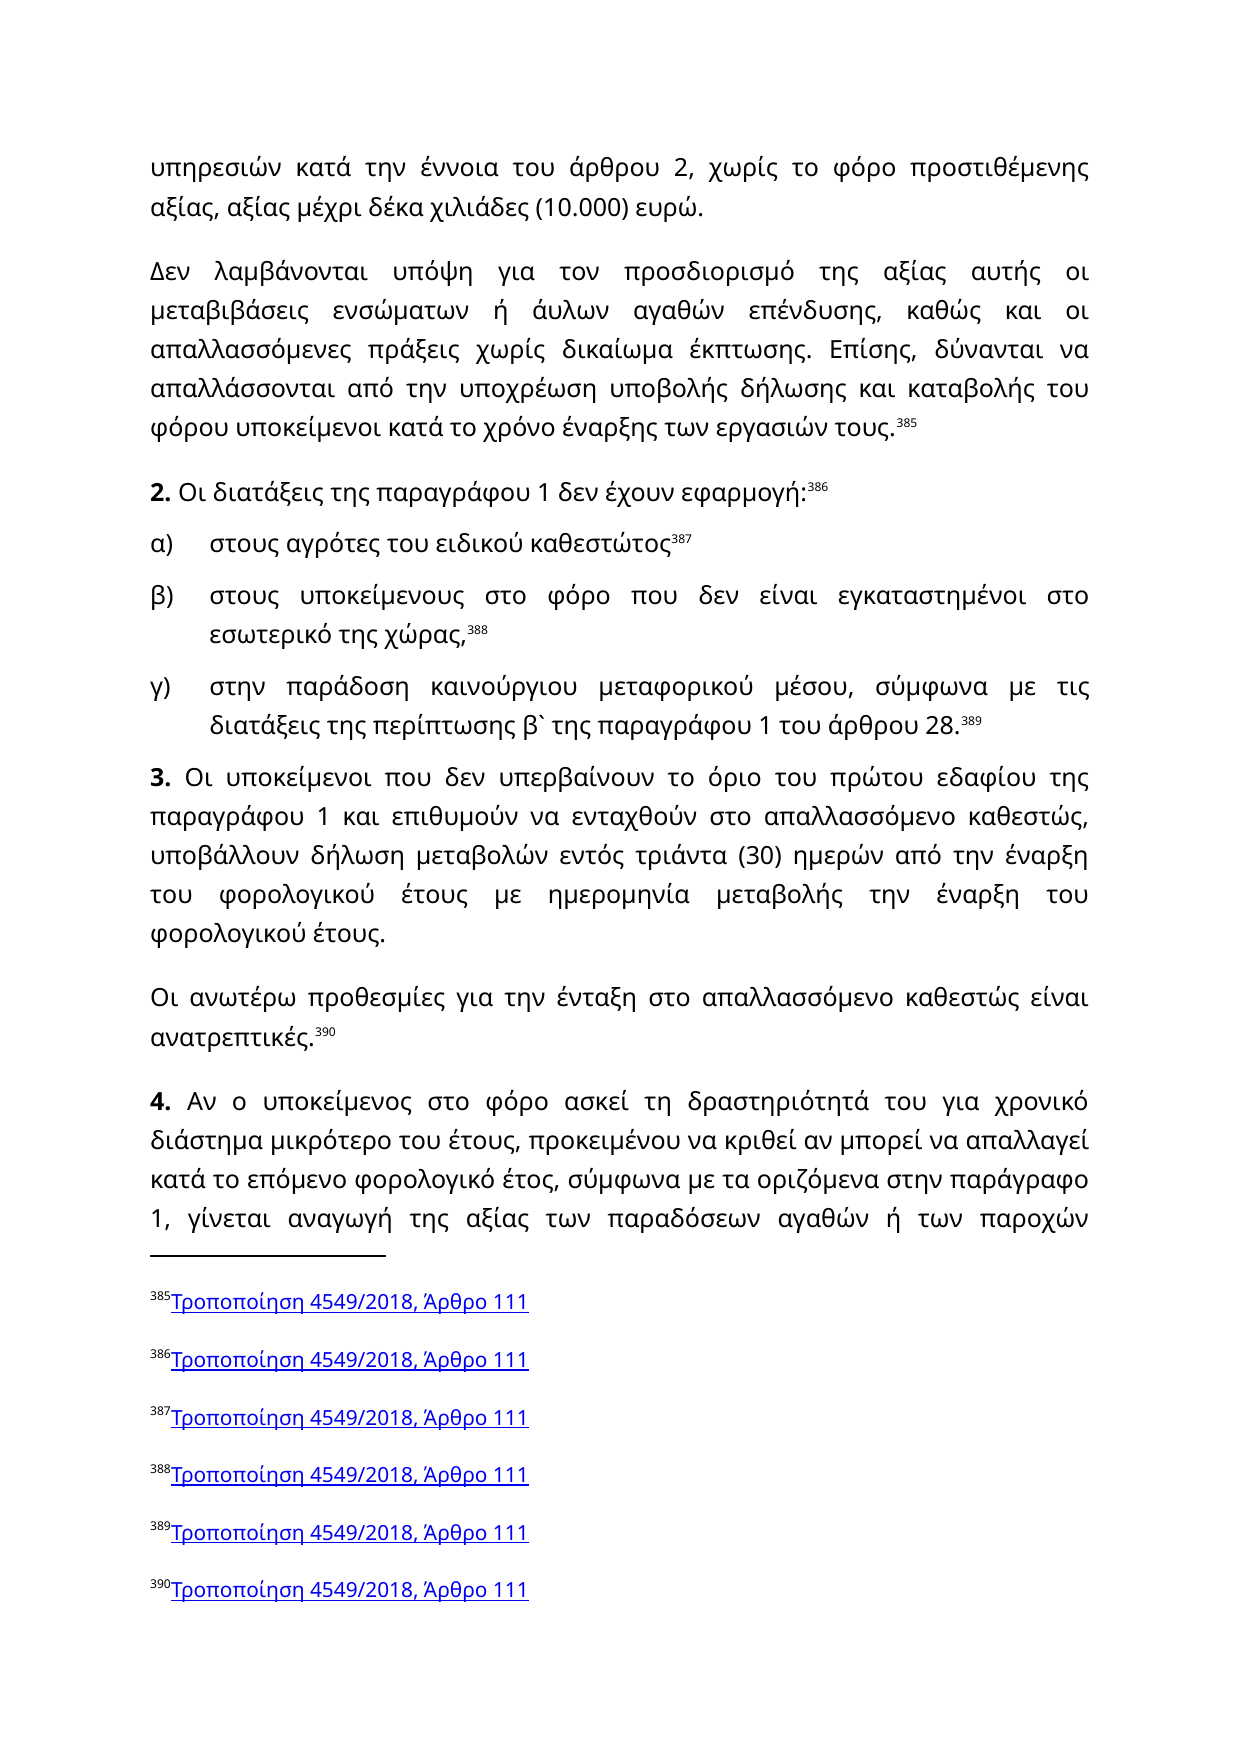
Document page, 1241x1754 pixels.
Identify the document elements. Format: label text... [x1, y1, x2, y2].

text 2. Οι διατάξεις της παραγράφου 1 δεν έχουν εφαρμογή: [150, 474, 1090, 508]
text Τροποποίηση 4549/2018, Άρθρο 111 [150, 1576, 1090, 1604]
text 4. Αν ο υποκείμενος στο φόρο ασκεί τη δραστηριότητά του για χρονικό διάστημα μικρότερο του έτους, προκειμένου να κριθεί αν μπορεί να απαλλαγεί κατά το επόμενο φορολογικό έτος, σύμφωνα με τα οριζόμενα στην παράγραφο 1, γίνεται αναγωγή της αξίας των παραδόσεων αγαθών ή των παροχών [150, 1083, 1090, 1235]
text υπηρεσιών κατά την έννοια του άρθρου 2, χωρίς το φόρο προστιθέμενης αξίας, αξίας μέχρι δέκα χιλιάδες (10.000) ευρώ. [150, 150, 1090, 223]
list α) στους αγρότες του ειδικού καθεστώτος [150, 526, 1090, 560]
text Οι ανωτέρω προθεσμίες για την ένταξη στο απαλλασσόμενο καθεστώς είναι ανατρεπτικές. [150, 980, 1090, 1053]
text Τροποποίηση 4549/2018, Άρθρο 111 [150, 1403, 1090, 1431]
text Τροποποίηση 4549/2018, Άρθρο 111 [150, 1287, 1090, 1316]
list β) στους υποκείμενους στο φόρο που δεν είναι εγκαταστημένοι στο εσωτερικό της χώρας, [150, 577, 1090, 651]
text Τροποποίηση 4549/2018, Άρθρο 111 [150, 1460, 1090, 1489]
text Δεν λαμβάνονται υπόψη για τον προσδιορισμό της αξίας αυτής οι μεταβιβάσεις ενσώματων ή άυλων αγαθών επένδυσης, καθώς και οι απαλλασσόμενες πράξεις χωρίς δικαίωμα έκπτωσης. Επίσης, δύνανται να απαλλάσσονται από την υποχρέωση υποβολής δήλωσης και καταβολής του φόρου υποκείμενοι κατά το χρόνο έναρξης των εργασιών τους. [150, 253, 1090, 444]
list γ) στην παράδοση καινούργιου μεταφορικού μέσου, σύμφωνα με τις διατάξεις της περίπτωσης β` της παραγράφου 1 του άρθρου 28. [150, 668, 1090, 742]
text Τροποποίηση 4549/2018, Άρθρο 111 [150, 1345, 1090, 1373]
text Τροποποίηση 4549/2018, Άρθρο 111 [150, 1518, 1090, 1546]
text 3. Οι υποκείμενοι που δεν υπερβαίνουν το όριο του πρώτου εδαφίου της παραγράφου 1 και επιθυμούν να ενταχθούν στο απαλλασσόμενο καθεστώς, υποβάλλουν δήλωση μεταβολών εντός τριάντα (30) ημερών από την έναρξη του φορολογικού έτους με ημερομηνία μεταβολής την έναρξη του φορολογικού έτους. [150, 759, 1090, 950]
